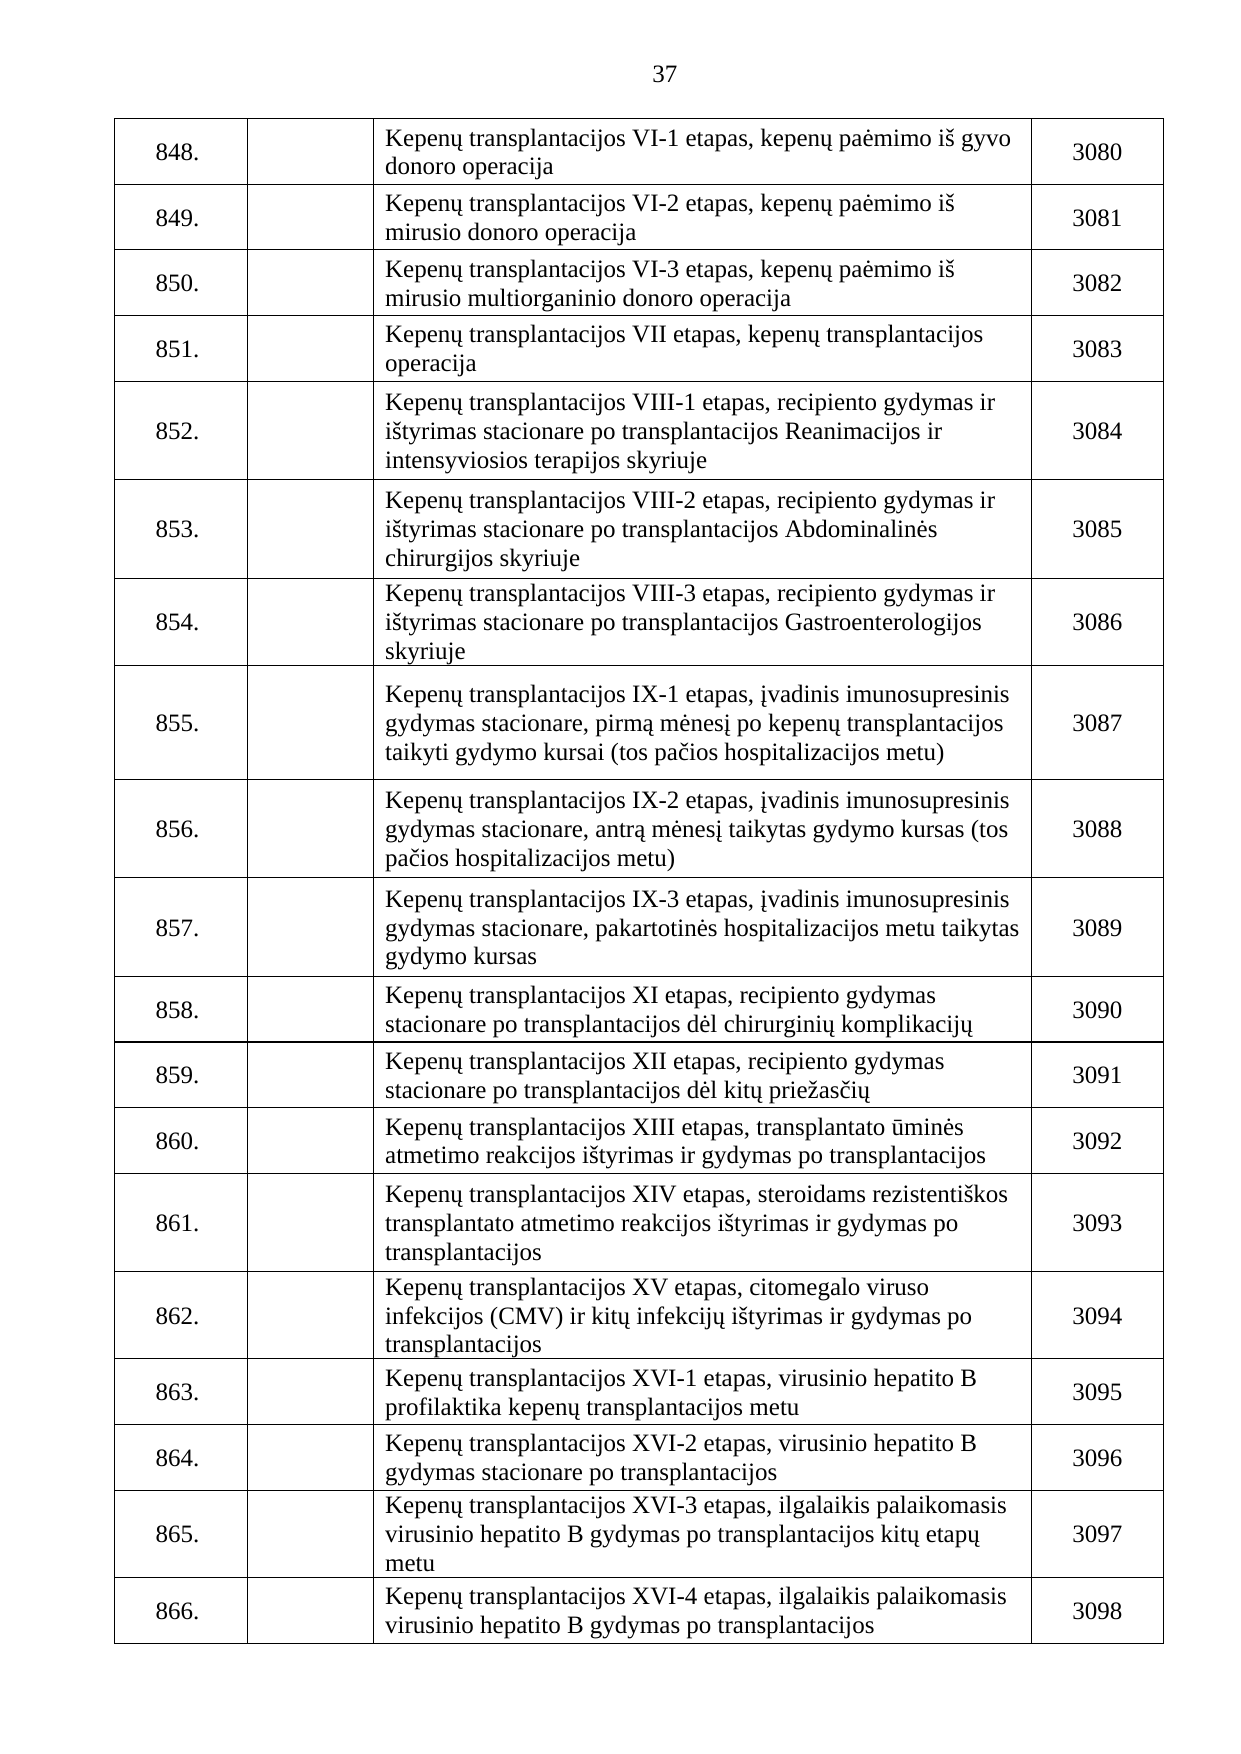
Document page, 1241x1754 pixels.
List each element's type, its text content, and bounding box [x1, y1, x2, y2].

table_cell Kepenų transplantacijos VII etapas, kepenų transplantacijos operacija [374, 316, 1031, 381]
table_cell 3087 [1032, 666, 1163, 779]
table_cell 856. [115, 780, 247, 877]
table_cell Kepenų transplantacijos XVI-4 etapas, ilgalaikis palaikomasis virusinio hepatito B gydymas po transplantacijos [374, 1578, 1031, 1642]
table_cell [248, 480, 373, 577]
table_cell [248, 878, 373, 976]
table_cell 863. [115, 1359, 247, 1424]
table_cell [248, 1491, 373, 1577]
table_cell Kepenų transplantacijos XV etapas, citomegalo viruso infekcijos (CMV) ir kitų infekcijų ištyrimas ir gydymas po transplantacijos [374, 1272, 1031, 1358]
table_cell 866. [115, 1578, 247, 1642]
table_cell 3084 [1032, 382, 1163, 479]
table_cell 3091 [1032, 1043, 1163, 1107]
table_cell Kepenų transplantacijos XVI-2 etapas, virusinio hepatito B gydymas stacionare po transplantacijos [374, 1425, 1031, 1489]
table_cell [248, 119, 373, 184]
table_cell [248, 1272, 373, 1358]
table_cell [248, 780, 373, 877]
table_cell 3082 [1032, 250, 1163, 315]
table_cell Kepenų transplantacijos XI etapas, recipiento gydymas stacionare po transplantacijos dėl chirurginių komplikacijų [374, 977, 1031, 1041]
table_cell Kepenų transplantacijos IX-1 etapas, įvadinis imunosupresinis gydymas stacionare, pirmą mėnesį po kepenų transplantacijos taikyti gydymo kursai (tos pačios hospitalizacijos metu) [374, 666, 1031, 779]
table_cell 851. [115, 316, 247, 381]
table_cell 858. [115, 977, 247, 1041]
table_cell 3090 [1032, 977, 1163, 1041]
table_cell 3096 [1032, 1425, 1163, 1489]
table_cell 3088 [1032, 780, 1163, 877]
table_cell [248, 1043, 373, 1107]
table_cell Kepenų transplantacijos VIII-2 etapas, recipiento gydymas ir ištyrimas stacionare po transplantacijos Abdominalinės chirurgijos skyriuje [374, 480, 1031, 577]
table_cell 3097 [1032, 1491, 1163, 1577]
table_cell 861. [115, 1174, 247, 1271]
table_cell [248, 1578, 373, 1642]
table_cell 3094 [1032, 1272, 1163, 1358]
table_cell 857. [115, 878, 247, 976]
table_cell 859. [115, 1043, 247, 1107]
table_cell [248, 579, 373, 665]
table_cell 862. [115, 1272, 247, 1358]
table_cell 849. [115, 185, 247, 249]
table_cell [248, 1425, 373, 1489]
table_cell 3093 [1032, 1174, 1163, 1271]
table_cell 860. [115, 1108, 247, 1173]
table_cell 3085 [1032, 480, 1163, 577]
table_cell 3092 [1032, 1108, 1163, 1173]
table_cell 3095 [1032, 1359, 1163, 1424]
table_cell 852. [115, 382, 247, 479]
table_cell 855. [115, 666, 247, 779]
table_cell Kepenų transplantacijos VI-2 etapas, kepenų paėmimo iš mirusio donoro operacija [374, 185, 1031, 249]
table_cell Kepenų transplantacijos XIII etapas, transplantato ūminės atmetimo reakcijos ištyrimas ir gydymas po transplantacijos [374, 1108, 1031, 1173]
table_cell 853. [115, 480, 247, 577]
table_cell Kepenų transplantacijos XVI-1 etapas, virusinio hepatito B profilaktika kepenų transplantacijos metu [374, 1359, 1031, 1424]
table_cell 848. [115, 119, 247, 184]
table_cell Kepenų transplantacijos VI-3 etapas, kepenų paėmimo iš mirusio multiorganinio donoro operacija [374, 250, 1031, 315]
table_cell Kepenų transplantacijos XVI-3 etapas, ilgalaikis palaikomasis virusinio hepatito B gydymas po transplantacijos kitų etapų metu [374, 1491, 1031, 1577]
table_cell [248, 1359, 373, 1424]
table_cell Kepenų transplantacijos XII etapas, recipiento gydymas stacionare po transplantacijos dėl kitų priežasčių [374, 1043, 1031, 1107]
table_cell Kepenų transplantacijos XIV etapas, steroidams rezistentiškos transplantato atmetimo reakcijos ištyrimas ir gydymas po transplantacijos [374, 1174, 1031, 1271]
table_cell [248, 977, 373, 1041]
table_cell 3081 [1032, 185, 1163, 249]
table_cell [248, 1108, 373, 1173]
table_cell Kepenų transplantacijos VIII-1 etapas, recipiento gydymas ir ištyrimas stacionare po transplantacijos Reanimacijos ir intensyviosios terapijos skyriuje [374, 382, 1031, 479]
table_cell [248, 250, 373, 315]
table_cell Kepenų transplantacijos VI-1 etapas, kepenų paėmimo iš gyvo donoro operacija [374, 119, 1031, 184]
table_cell 854. [115, 579, 247, 665]
table_cell 850. [115, 250, 247, 315]
table_cell Kepenų transplantacijos VIII-3 etapas, recipiento gydymas ir ištyrimas stacionare po transplantacijos Gastroenterologijos skyriuje [374, 579, 1031, 665]
table_cell Kepenų transplantacijos IX-2 etapas, įvadinis imunosupresinis gydymas stacionare, antrą mėnesį taikytas gydymo kursas (tos pačios hospitalizacijos metu) [374, 780, 1031, 877]
table_cell [248, 382, 373, 479]
table_cell [248, 666, 373, 779]
table_cell 3089 [1032, 878, 1163, 976]
table_cell 864. [115, 1425, 247, 1489]
table_cell [248, 1174, 373, 1271]
table_cell [248, 316, 373, 381]
table_cell [248, 185, 373, 249]
table_cell Kepenų transplantacijos IX-3 etapas, įvadinis imunosupresinis gydymas stacionare, pakartotinės hospitalizacijos metu taikytas gydymo kursas [374, 878, 1031, 976]
table_cell 3086 [1032, 579, 1163, 665]
table_cell 3080 [1032, 119, 1163, 184]
table_cell 3098 [1032, 1578, 1163, 1642]
table_cell 865. [115, 1491, 247, 1577]
table_cell 3083 [1032, 316, 1163, 381]
